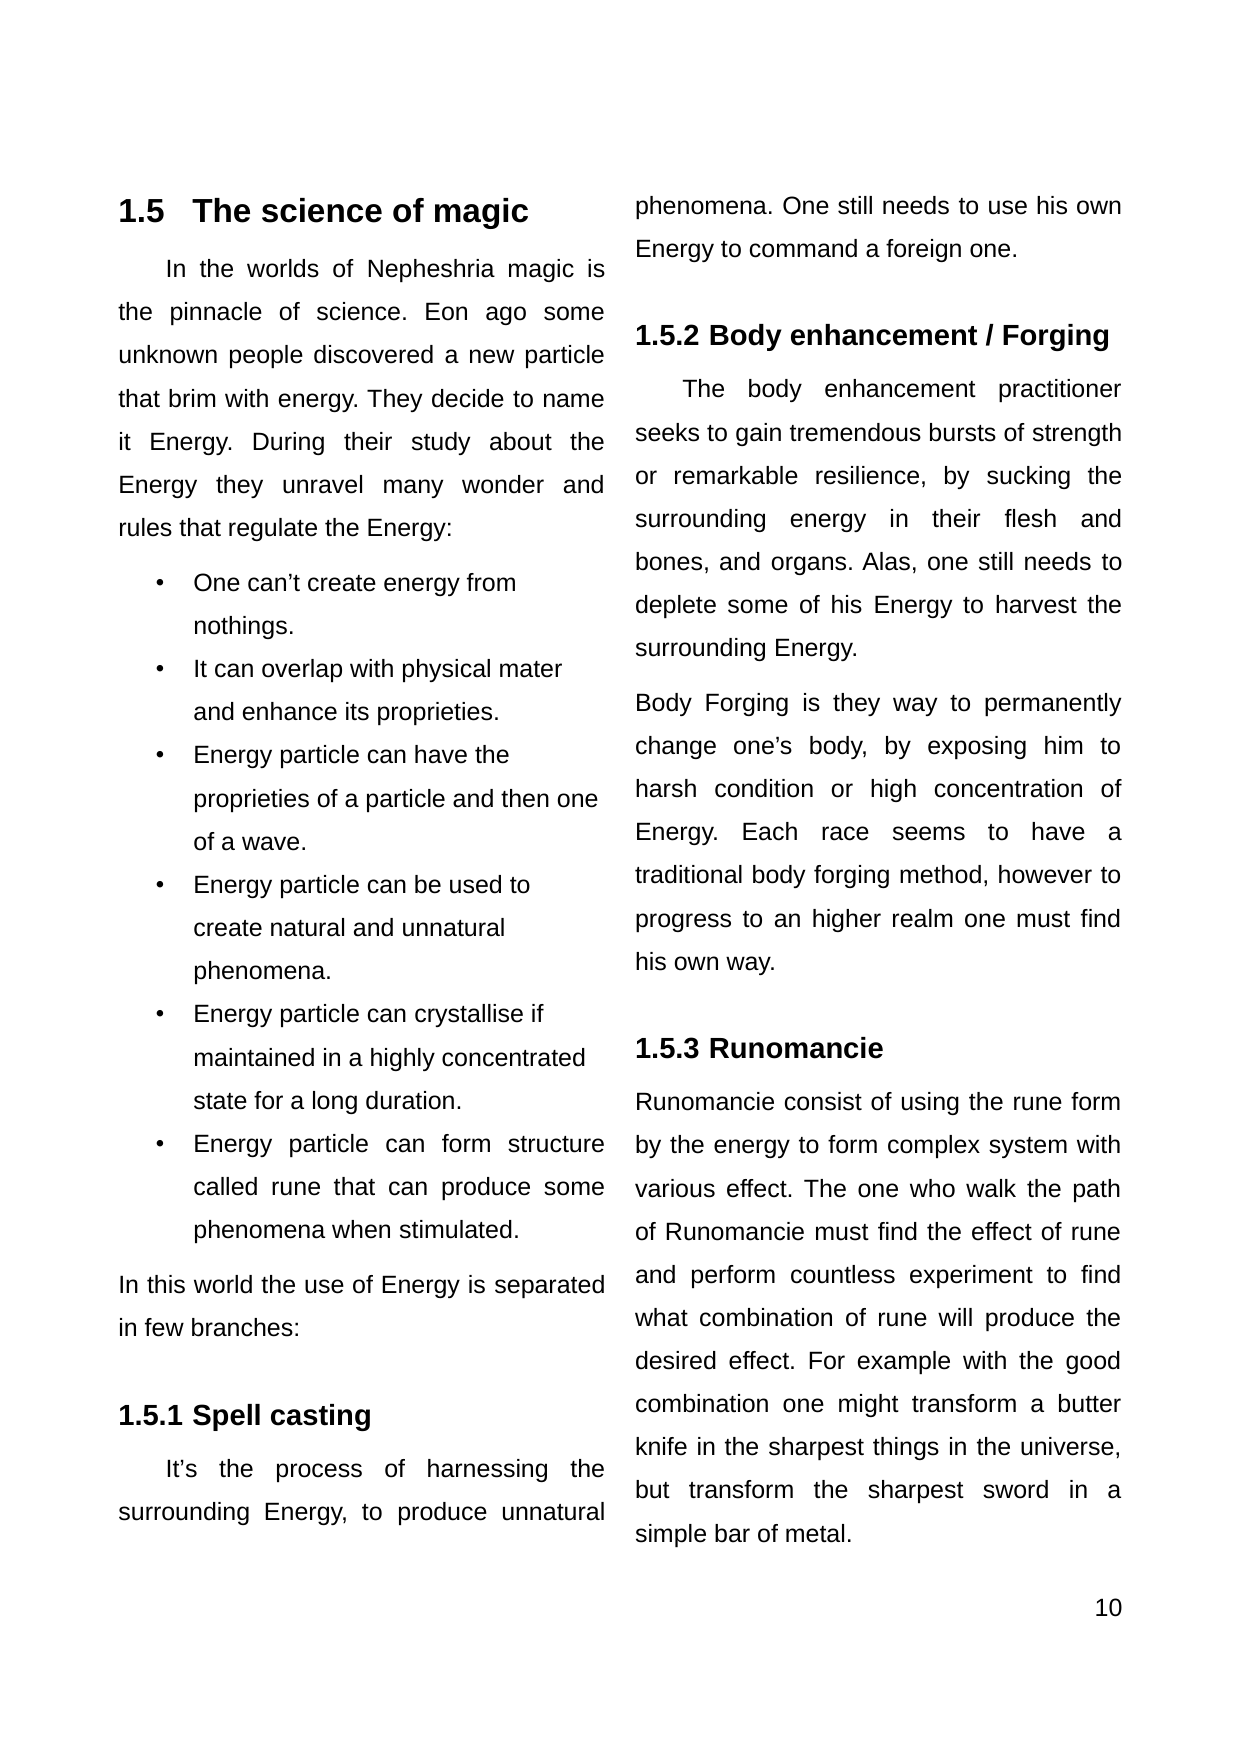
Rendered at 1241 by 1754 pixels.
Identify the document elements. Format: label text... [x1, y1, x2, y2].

subtitle Runomancie [635, 1031, 1122, 1065]
subtitle The science of magic [118, 191, 605, 229]
text The body enhancement practitioner seeks to gain tremendous bursts of strength or remarkable resilience, by sucking the surrounding energy in their flesh and bones, and organs. Alas, one still needs to deplete some of his Energy to harvest the surrounding Energy. [635, 374, 1122, 662]
text In this world the use of Energy is separated in few branches: [118, 1270, 605, 1342]
text Runomancie consist of using the rune form by the energy to form complex system with various effect. The one who walk the path of Runomancie must find the effect of rune and perform countless experiment to find what combination of rune will produce the desired effect. For example with the good combination one might transform a butter knife in the sharpest things in the universe, but transform the sharpest sword in a simple bar of metal. [635, 1087, 1122, 1547]
list Energy particle can be used to create natural and unnatural phenomena. [156, 870, 605, 985]
list Energy particle can form structure called rune that can produce some phenomena when stimulated. [156, 1129, 605, 1244]
text phenomena. One still needs to use his own Energy to command a foreign one. [635, 191, 1122, 262]
subtitle Spell casting [118, 1398, 605, 1431]
subtitle Body enhancement / Forging [635, 318, 1122, 352]
text In the worlds of Nepheshria magic is the pinnacle of science. Eon ago some unknown people discovered a new particle that brim with energy. They decide to name it Energy. During their study about the Energy they unravel many wonder and rules that regulate the Energy: [118, 254, 605, 542]
list One can’t create energy from nothings. [156, 568, 605, 640]
list It can overlap with physical mater and enhance its proprieties. [156, 654, 605, 726]
list Energy particle can crystallise if maintained in a highly concentrated state for a long duration. [156, 999, 605, 1114]
text Body Forging is they way to permanently change one’s body, by exposing him to harsh condition or high concentration of Energy. Each race seems to have a traditional body forging method, however to progress to an higher realm one must find his own way. [635, 688, 1122, 976]
list Energy particle can have the proprieties of a particle and then one of a wave. [156, 741, 605, 856]
text It’s the process of harnessing the surrounding Energy, to produce unnatural [118, 1454, 605, 1526]
